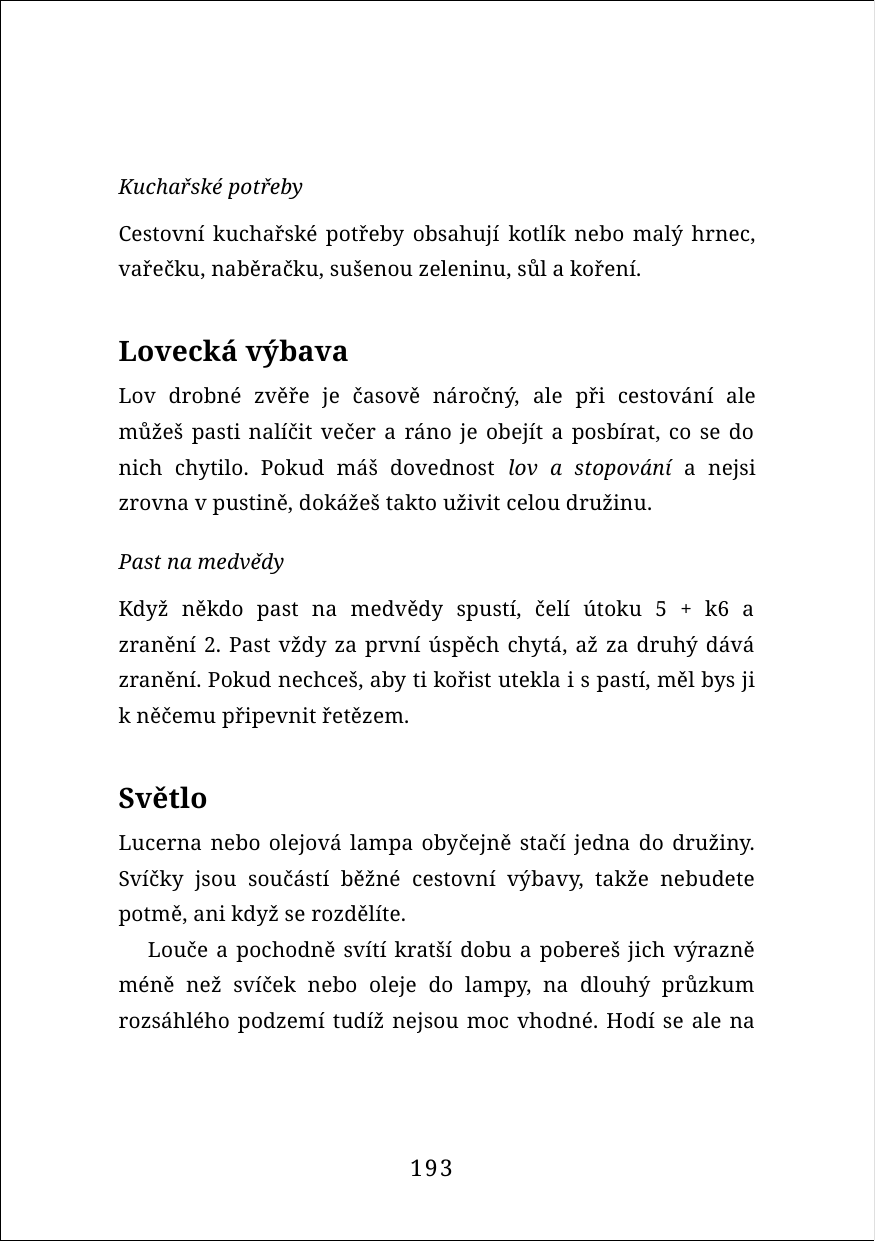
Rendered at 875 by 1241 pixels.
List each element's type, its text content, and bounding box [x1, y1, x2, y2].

text Lucerna nebo olejová lampa obyčejně stačí jedna do družiny. Svíčky jsou součástí běžné cestovní výbavy, takže nebudete potmě, ani když se rozdělíte. Louče a pochodně svítí kratší dobu a pobereš jich výrazně méně než svíček nebo oleje do lampy, na dlouhý průzkum rozsáhlého podzemí tudíž nejsou moc vhodné. Hodí se ale na [118, 828, 756, 1034]
text Lov drobné zvěře je časově náročný, ale při cestování ale můžeš pasti nalíčit večer a ráno je obejít a posbírat, co se do nich chytilo. Pokud máš dovednost lov a stopování a nejsi zrovna v pustině, dokážeš takto uživit celou družinu. [118, 382, 756, 517]
text Když někdo past na medvědy spustí, čelí útoku 5 + k6 a zranění 2. Past vždy za první úspěch chytá, až za druhý dává zranění. Pokud nechceš, aby ti kořist utekla i s pastí, měl bys ji k něčemu připevnit řetězem. [118, 594, 756, 729]
text Cestovní kuchařské potřeby obsahují kotlík nebo malý hrnec, vařečku, naběračku, sušenou zeleninu, sůl a koření. [118, 219, 756, 283]
subtitle Světlo [118, 778, 756, 816]
subtitle Lovecká výbava [118, 331, 756, 370]
text Past na medvědy [118, 547, 756, 576]
text Kuchařské potřeby [118, 172, 756, 200]
